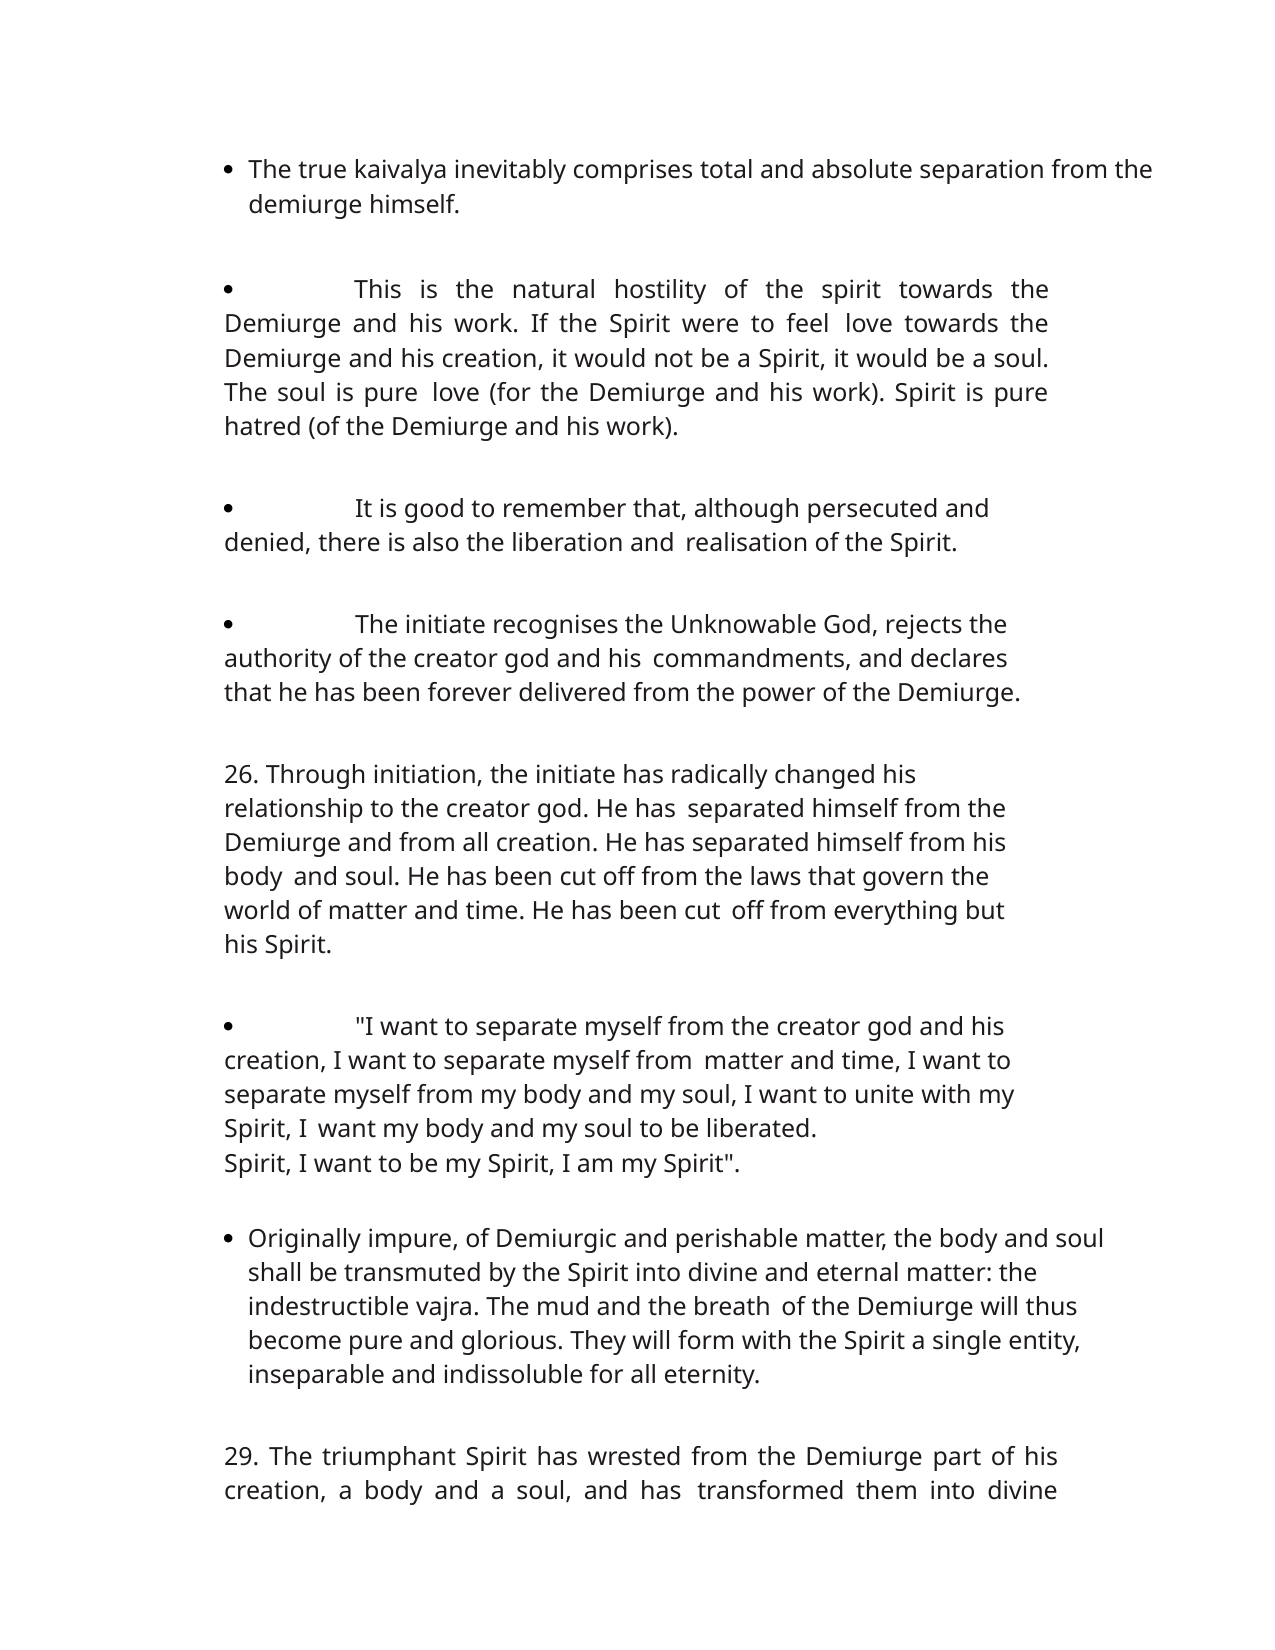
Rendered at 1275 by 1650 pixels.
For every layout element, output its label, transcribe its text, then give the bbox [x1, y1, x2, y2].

text 26. Through initiation, the initiate has radically changed his relationship to the creator god. He has separated himself from the Demiurge and from all creation. He has separated himself from his body and soul. He has been cut off from the laws that govern the world of matter and time. He has been cut off from everything but his Spirit. [224, 757, 1044, 961]
text 29. The triumphant Spirit has wrested from the Demiurge part of his creation, a body and a soul, and has transformed them into divine [224, 1438, 1058, 1506]
list "I want to separate myself from the creator god and his creation, I want to separate myself from matter and time, I want to separate myself from my body and my soul, I want to unite with my Spirit, I want my body and my soul to be liberated. [224, 1009, 1044, 1145]
list The true kaivalya inevitably comprises total and absolute separation from the demiurge himself. [224, 152, 1157, 220]
text Spirit, I want to be my Spirit, I am my Spirit". [224, 1145, 1157, 1179]
list It is good to remember that, although persecuted and denied, there is also the liberation and realisation of the Spirit. [224, 490, 1007, 558]
list The initiate recognises the Unknowable God, rejects the authority of the creator god and his commandments, and declares that he has been forever delivered from the power of the Demiurge. [224, 606, 1022, 708]
list This is the natural hostility of the spirit towards the Demiurge and his work. If the Spirit were to feel love towards the Demiurge and his creation, it would not be a Spirit, it would be a soul. The soul is pure love (for the Demiurge and his work). Spirit is pure hatred (of the Demiurge and his work). [224, 272, 1049, 442]
list Originally impure, of Demiurgic and perishable matter, the body and soul shall be transmuted by the Spirit into divine and eternal matter: the indestructible vajra. The mud and the breath of the Demiurge will thus become pure and glorious. They will form with the Spirit a single entity, inseparable and indissoluble for all eternity. [224, 1220, 1157, 1391]
